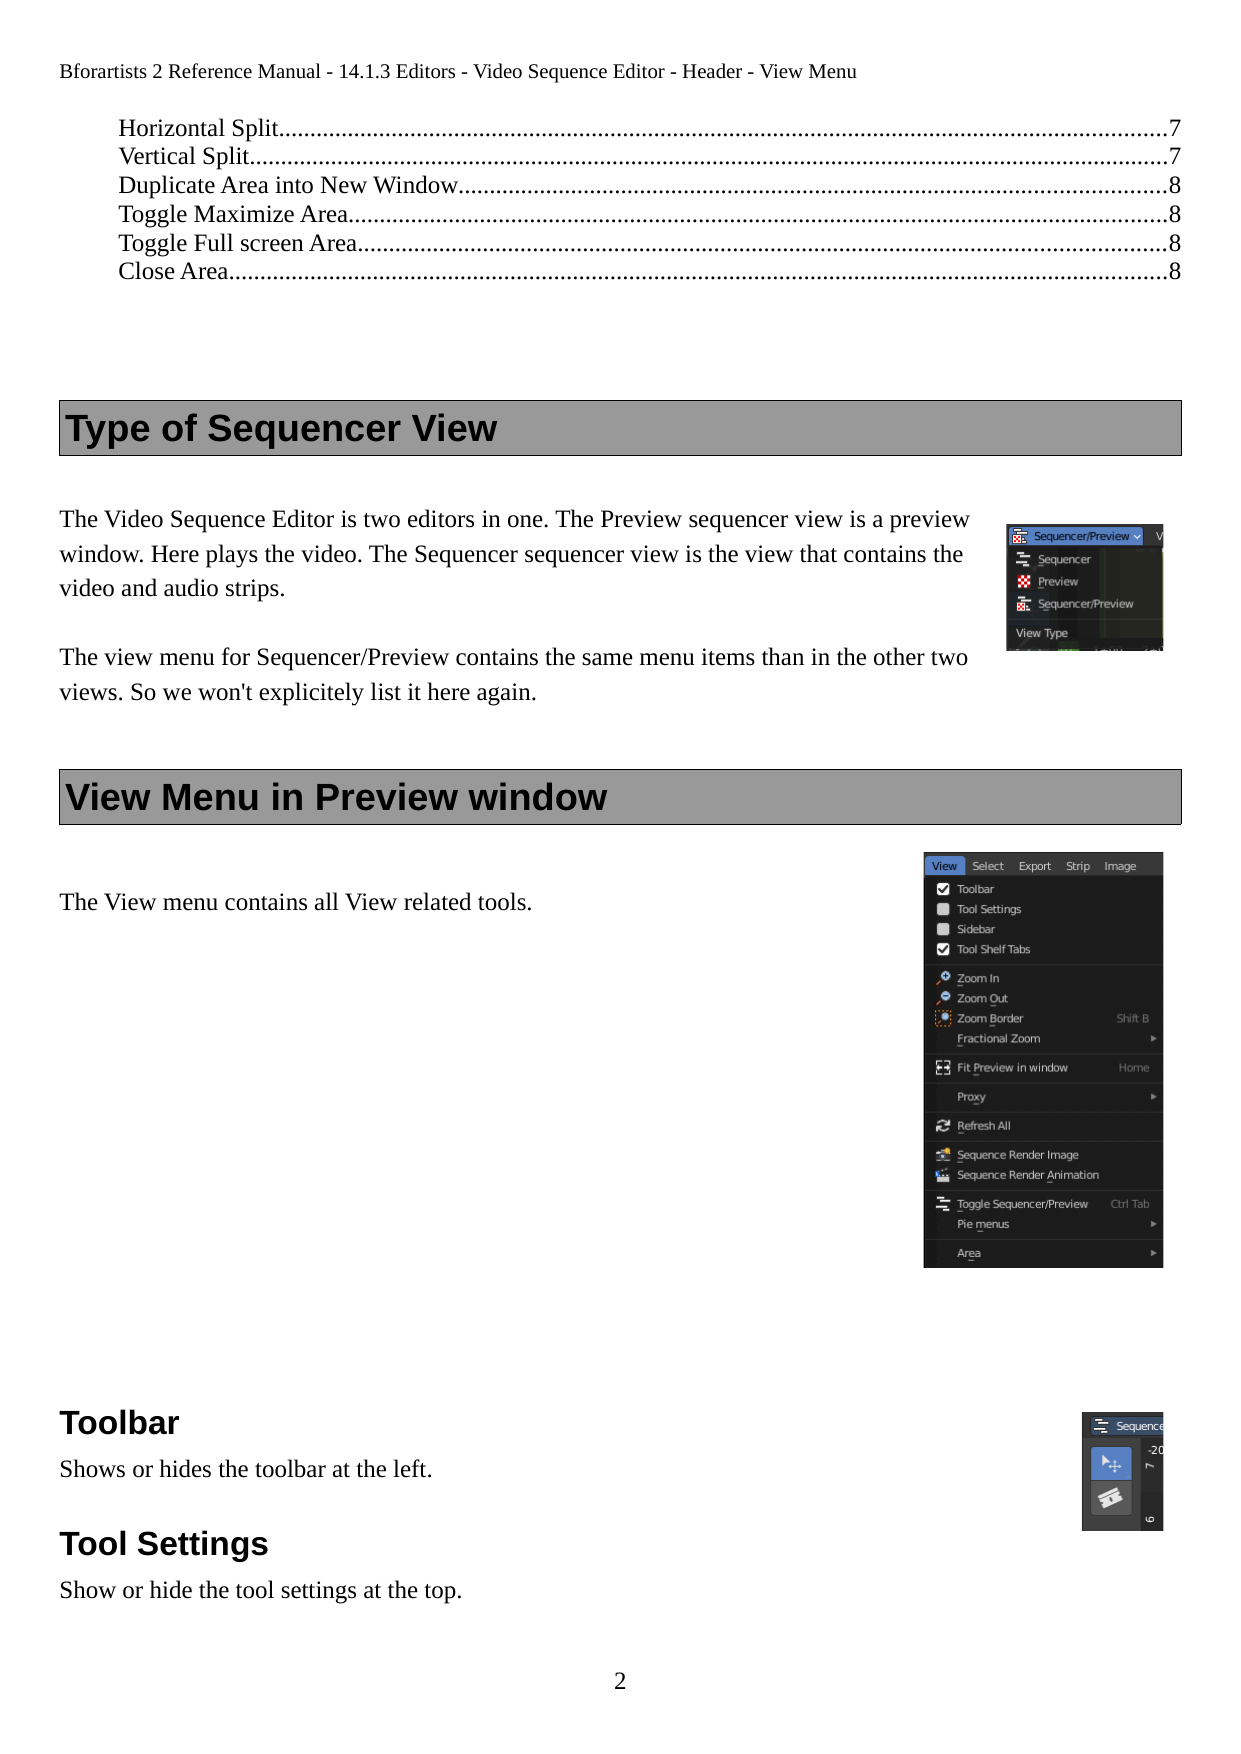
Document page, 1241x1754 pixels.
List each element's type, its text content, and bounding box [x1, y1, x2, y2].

text Close Area 8 [118, 256, 1181, 285]
text Show or hide the tool settings at the top. [59, 1575, 1181, 1604]
text The Video Sequence Editor is two editors in one. The Preview sequencer view is a preview window. Here plays the video. The Sequencer sequencer view is the view that contains the video and audio strips. [59, 504, 1181, 602]
table_header View Menu in Preview window [60, 770, 1181, 824]
picture [1006, 524, 1164, 651]
text Shows or hides the toolbar at the left. [59, 1454, 1080, 1483]
text The View menu contains all View related tools. [59, 887, 923, 916]
text The view menu for Sequencer/Preview contains the same menu items than in the other two views. So we won't explicitely list it here again. [59, 642, 1181, 706]
picture [923, 852, 1164, 1268]
text Vertical Split 7 [118, 141, 1181, 170]
subtitle Toolbar [59, 1403, 1181, 1442]
picture [1080, 1412, 1164, 1531]
text Toggle Maximize Area 8 [118, 199, 1181, 228]
text Duplicate Area into New Window 8 [118, 170, 1181, 199]
text Horizontal Split 7 [118, 113, 1181, 141]
subtitle Tool Settings [59, 1524, 1181, 1563]
table_header Type of Sequencer View [60, 401, 1181, 455]
text Toggle Full screen Area 8 [118, 228, 1181, 256]
